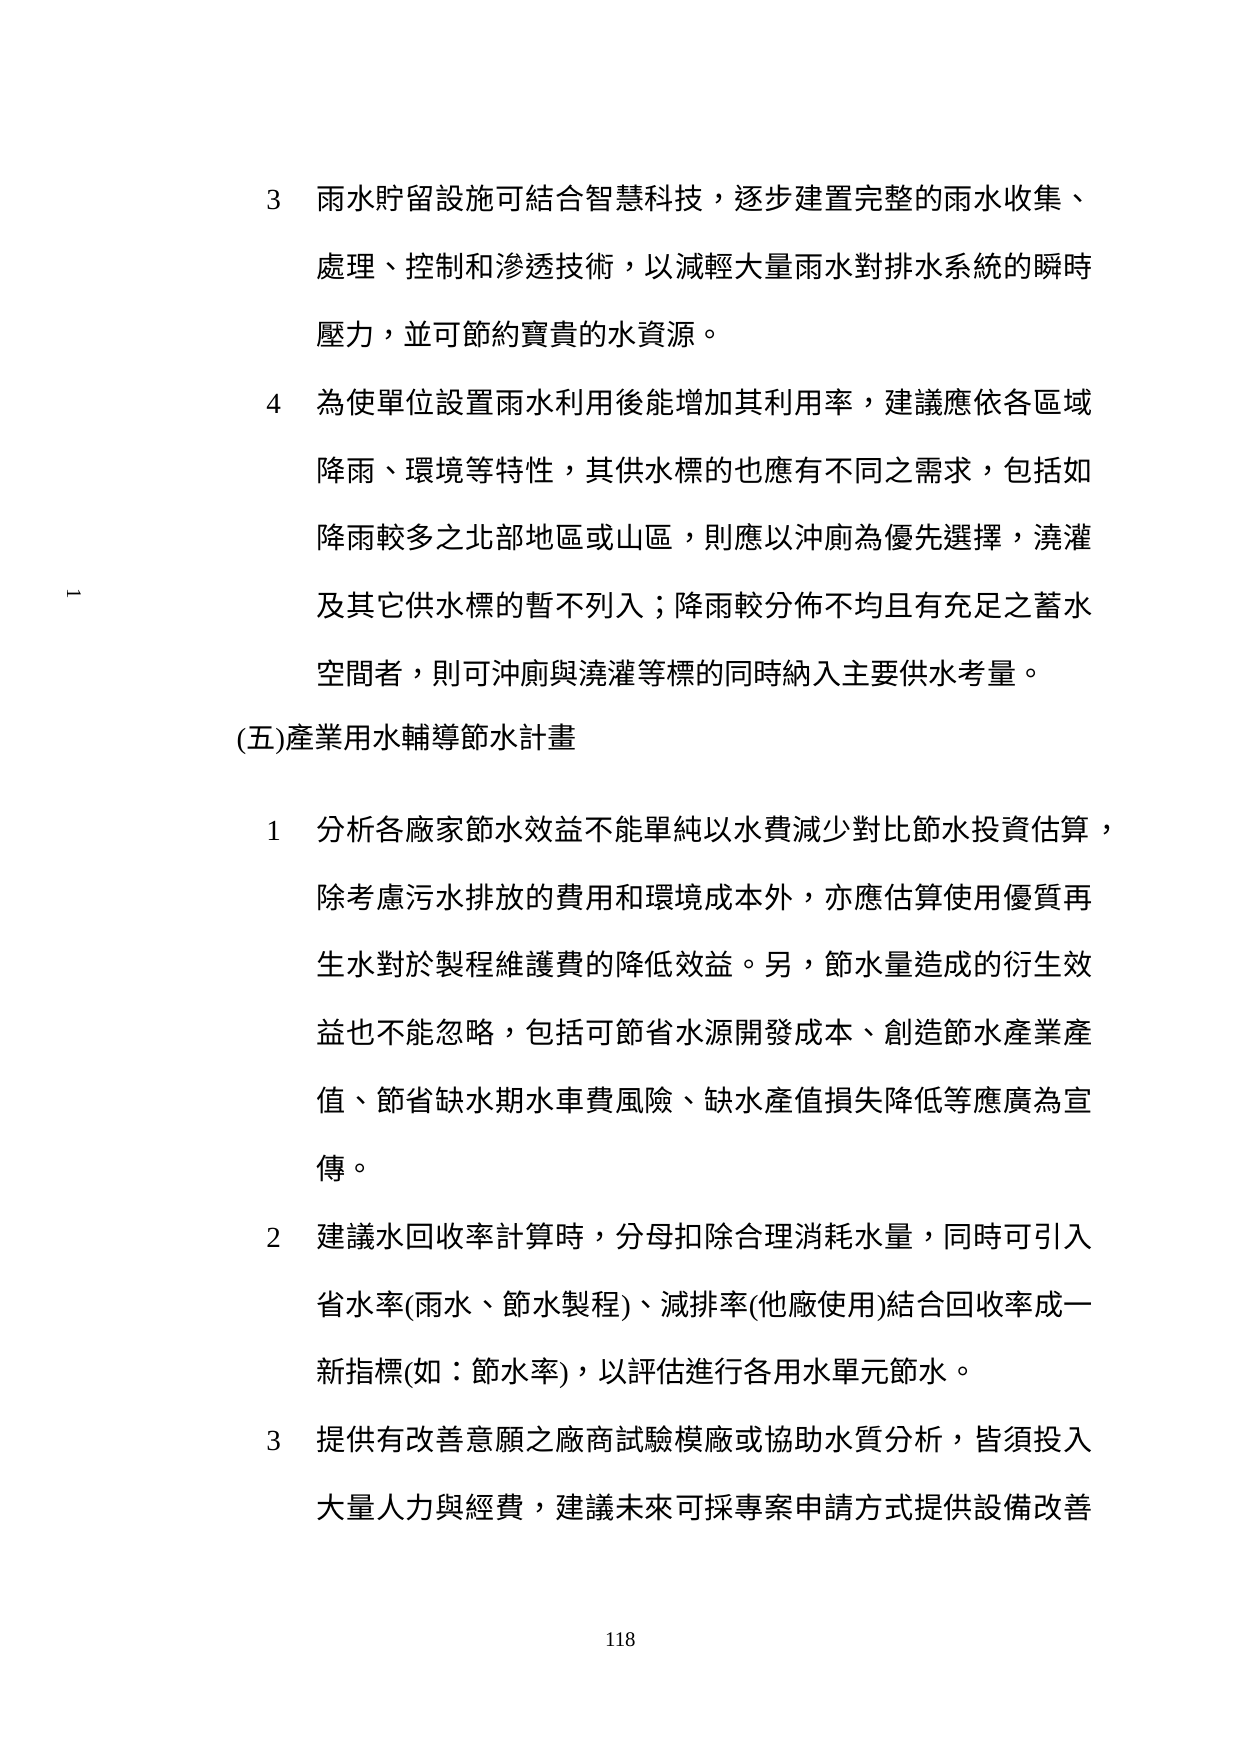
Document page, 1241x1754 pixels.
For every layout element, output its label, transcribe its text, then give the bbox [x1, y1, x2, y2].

subtitle (五)產業用水輔導節水計畫 [236, 706, 1092, 760]
list 分析各廠家節水效益不能單純以水費減少對比節水投資估算，除考慮污水排放的費用和環境成本外，亦應估算使用優質再生水對於製程維護費的降低效益。另，節水量造成的衍生效益也不能忽略，包括可節省水源開發成本、創造節水產業產值、節省缺水期水車費風險、缺水產值損失降低等應廣為宣傳。 [266, 794, 1092, 1201]
list 雨水貯留設施可結合智慧科技，逐步建置完整的雨水收集、處理、控制和滲透技術，以減輕大量雨水對排水系統的瞬時壓力，並可節約寶貴的水資源。 [266, 163, 1092, 367]
list 建議水回收率計算時，分母扣除合理消耗水量，同時可引入省水率(雨水、節水製程)、減排率(他廠使用)結合回收率成一新指標(如：節水率)，以評估進行各用水單元節水。 [266, 1201, 1092, 1404]
list 提供有改善意願之廠商試驗模廠或協助水質分析，皆須投入大量人力與經費，建議未來可採專案申請方式提供設備改善 [266, 1404, 1092, 1539]
list 為使單位設置雨水利用後能增加其利用率，建議應依各區域降雨、環境等特性，其供水標的也應有不同之需求，包括如降雨較多之北部地區或山區，則應以沖廁為優先選擇，澆灌及其它供水標的暫不列入；降雨較分佈不均且有充足之蓄水空間者，則可沖廁與澆灌等標的同時納入主要供水考量。 [266, 367, 1092, 706]
